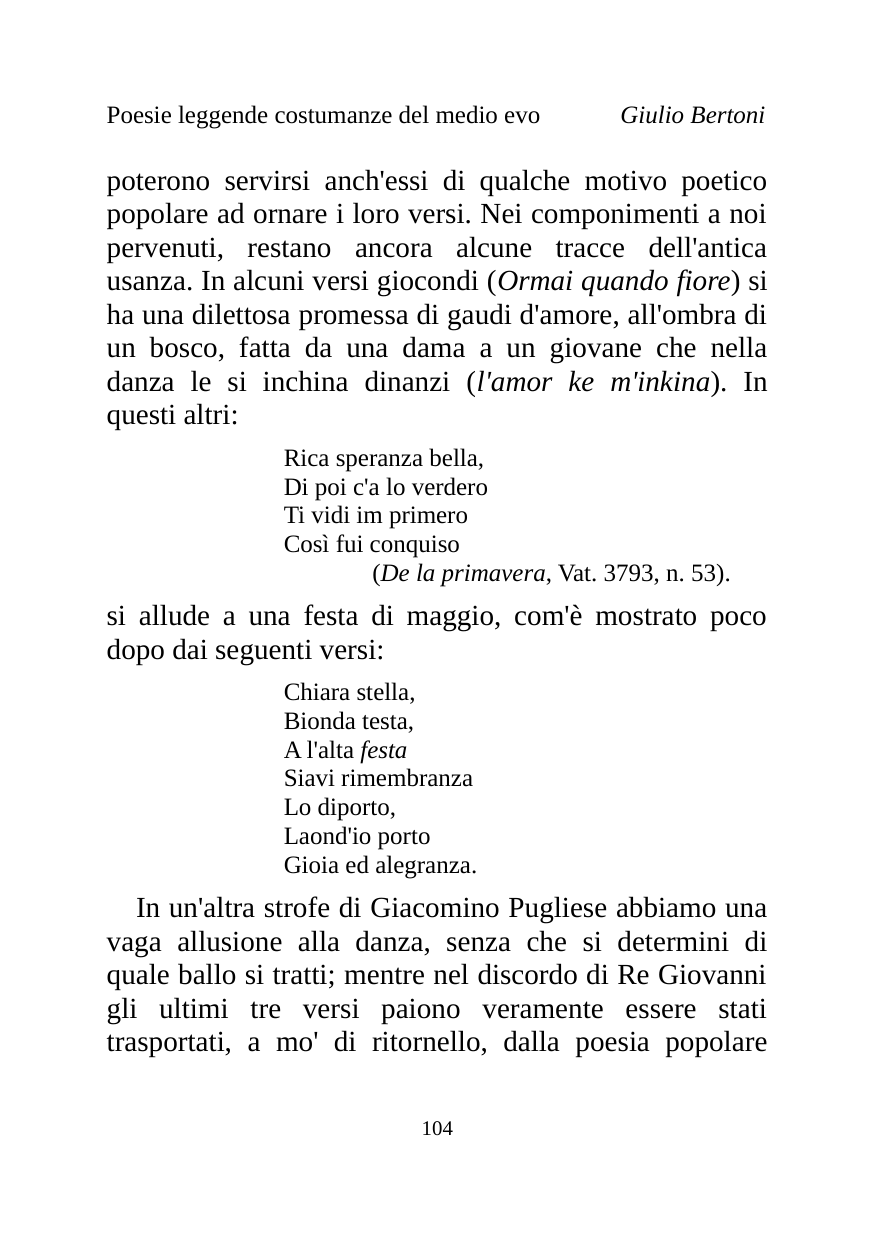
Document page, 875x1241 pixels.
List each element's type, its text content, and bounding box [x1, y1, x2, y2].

text poterono servirsi anch'essi di qualche motivo poetico popolare ad ornare i loro versi. Nei componimenti a noi pervenuti, restano ancora alcune tracce dell'antica usanza. In alcuni versi giocondi (Ormai quando fiore) si ha una dilettosa promessa di gaudi d'amore, all'ombra di un bosco, fatta da una dama a un giovane che nella danza le si inchina dinanzi (l'amor ke m'inkina). In questi altri: [106, 163, 768, 431]
text Chiara stella, Bionda testa, A l'alta festa Siavi rimembranza Lo diporto, Laond'io porto Gioia ed alegranza. [283, 677, 768, 878]
text si allude a una festa di maggio, com'è mostrato poco dopo dai seguenti versi: [106, 598, 768, 665]
text In un'altra strofe di Giacomino Pugliese abbiamo una vaga allusione alla danza, senza che si determini di quale ballo si tratti; mentre nel discordo di Re Giovanni gli ultimi tre versi paiono veramente essere stati trasportati, a mo' di ritornello, dalla poesia popolare [106, 890, 768, 1058]
text Rica speranza bella, Di poi c'a lo verdero Ti vidi im primero Così fui conquiso [283, 443, 768, 558]
text (De la primavera, Vat. 3793, n. 53). [372, 558, 768, 587]
